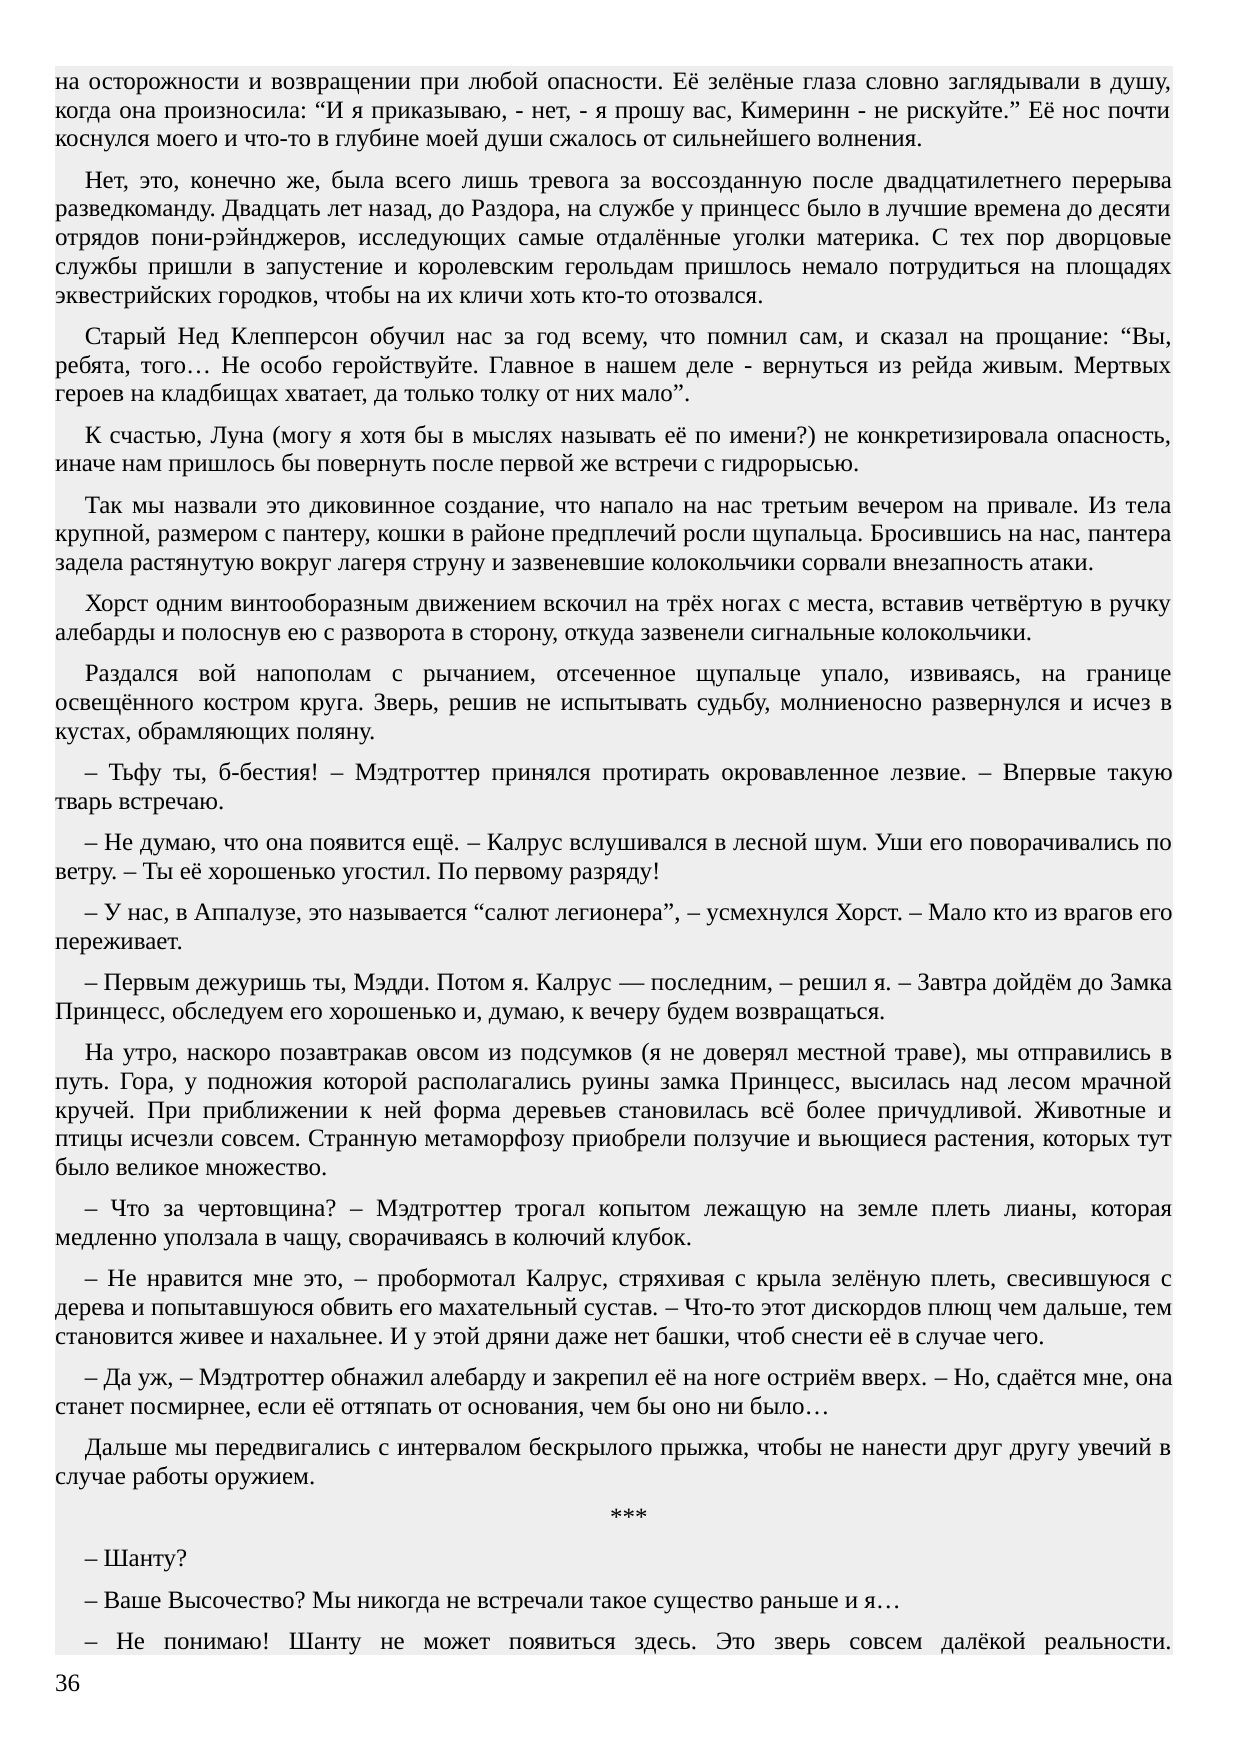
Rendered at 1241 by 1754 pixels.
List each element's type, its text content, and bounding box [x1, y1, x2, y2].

text – Тьфу ты, б-бестия! – Мэдтроттер принялся протирать окровавленное лезвие. – Впервые такую тварь встречаю. [55, 757, 1173, 815]
text Раздался вой напополам с рычанием, отсеченное щупальце упало, извиваясь, на границе освещённого костром круга. Зверь, решив не испытывать судьбу, молниеносно развернулся и исчез в кустах, обрамляющих поляну. [55, 658, 1173, 745]
text Нет, это, конечно же, была всего лишь тревога за воссозданную после двадцатилетнего перерыва разведкоманду. Двадцать лет назад, до Раздора, на службе у принцесс было в лучшие времена до десяти отрядов пони-рэйнджеров, исследующих самые отдалённые уголки материка. С тех пор дворцовые службы пришли в запустение и королевским герольдам пришлось немало потрудиться на площадях эквестрийских городков, чтобы на их кличи хоть кто-то отозвался. [55, 165, 1173, 308]
text Дальше мы передвигались с интервалом бескрылого прыжка, чтобы не нанести друг другу увечий в случае работы оружием. [55, 1432, 1173, 1490]
text Старый Нед Клепперсон обучил нас за год всему, что помнил сам, и сказал на прощание: “Вы, ребята, того… Не особо геройствуйте. Главное в нашем деле - вернуться из рейда живым. Мертвых героев на кладбищах хватает, да только толку от них мало”. [55, 321, 1173, 407]
text Хорст одним винтооборазным движением вскочил на трёх ногах с места, вставив четвёртую в ручку алебарды и полоснув ею с разворота в сторону, откуда зазвенели сигнальные колокольчики. [55, 588, 1173, 646]
text – Ваше Высочество? Мы никогда не встречали такое существо раньше и я… [55, 1585, 1173, 1613]
text на осторожности и возвращении при любой опасности. Её зелёные глаза словно заглядывали в душу, когда она произносила: “И я приказываю, - нет, - я прошу вас, Кимеринн - не рискуйте.” Её нос почти коснулся моего и что-то в глубине моей души сжалось от сильнейшего волнения. [55, 66, 1173, 152]
text – Что за чертовщина? – Мэдтроттер трогал копытом лежащую на земле плеть лианы, которая медленно уползала в чащу, сворачиваясь в колючий клубок. [55, 1193, 1173, 1251]
text – У нас, в Аппалузе, это называется “салют легионера”, – усмехнулся Хорст. – Мало кто из врагов его переживает. [55, 897, 1173, 955]
text – Не нравится мне это, – пробормотал Калрус, стряхивая с крыла зелёную плеть, свесившуюся с дерева и попытавшуюся обвить его махательный сустав. – Что-то этот дискордов плющ чем дальше, тем становится живее и нахальнее. И у этой дряни даже нет башки, чтоб снести её в случае чего. [55, 1263, 1173, 1350]
text *** [55, 1502, 1173, 1531]
text – Первым дежуришь ты, Мэдди. Потом я. Калрус — последним, – решил я. – Завтра дойдём до Замка Принцесс, обследуем его хорошенько и, думаю, к вечеру будем возвращаться. [55, 967, 1173, 1025]
text – Шанту? [55, 1543, 1173, 1572]
text На утро, наскоро позавтракав овсом из подсумков (я не доверял местной траве), мы отправились в путь. Гора, у подножия которой располагались руины замка Принцесс, высилась над лесом мрачной кручей. При приближении к ней форма деревьев становилась всё более причудливой. Животные и птицы исчезли совсем. Странную метаморфозу приобрели ползучие и вьющиеся растения, которых тут было великое множество. [55, 1037, 1173, 1181]
text К счастью, Луна (могу я хотя бы в мыслях называть её по имени?) не конкретизировала опасность, иначе нам пришлось бы повернуть после первой же встречи с гидрорысью. [55, 420, 1173, 477]
text – Не понимаю! Шанту не может появиться здесь. Это зверь совсем далёкой реальности. [55, 1626, 1173, 1655]
text – Не думаю, что она появится ещё. – Калрус вслушивался в лесной шум. Уши его поворачивались по ветру. – Ты её хорошенько угостил. По первому разряду! [55, 827, 1173, 885]
text – Да уж, – Мэдтроттер обнажил алебарду и закрепил её на ноге остриём вверх. – Но, сдаётся мне, она станет посмирнее, если её оттяпать от основания, чем бы оно ни было… [55, 1362, 1173, 1420]
text Так мы назвали это диковинное создание, что напало на нас третьим вечером на привале. Из тела крупной, размером с пантеру, кошки в районе предплечий росли щупальца. Бросившись на нас, пантера задела растянутую вокруг лагеря струну и зазвеневшие колокольчики сорвали внезапность атаки. [55, 490, 1173, 576]
